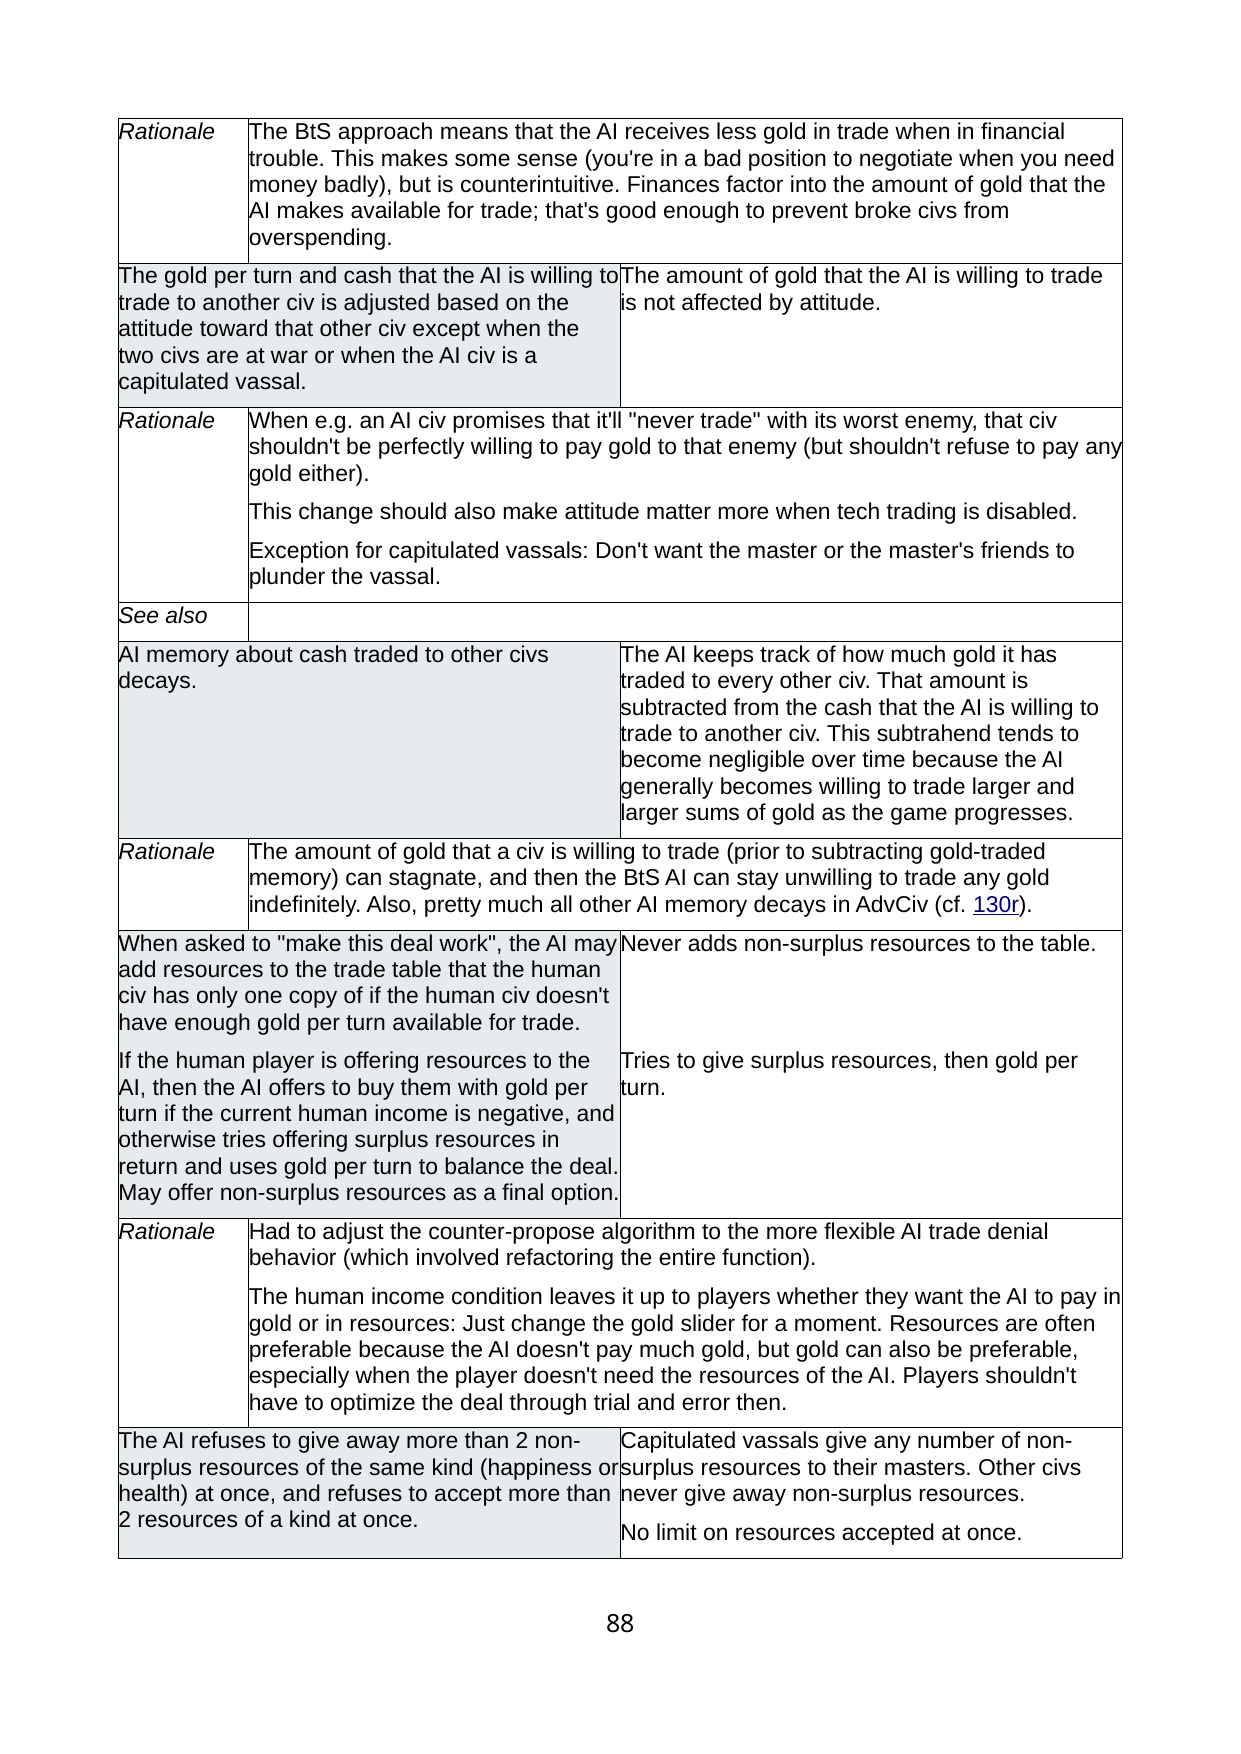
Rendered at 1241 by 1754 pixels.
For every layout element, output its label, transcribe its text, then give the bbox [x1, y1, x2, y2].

table_cell The AI refuses to give away more than 2 non-surplus resources of the same kind (happiness or health) at once, and refuses to accept more than 2 resources of a kind at once. [119, 1428, 620, 1558]
table_cell Rationale [119, 839, 248, 929]
table_cell The amount of gold that a civ is willing to trade (prior to subtracting gold-traded memory) can stagnate, and then the BtS AI can stay unwilling to trade any gold indefinitely. Also, pretty much all other AI memory decays in AdvCiv (cf. 130r). [249, 839, 1122, 929]
table_cell [249, 603, 1122, 641]
table_cell Rationale [119, 119, 248, 262]
table_cell The amount of gold that the AI is willing to trade is not affected by attitude. [621, 264, 1122, 407]
table_cell When asked to "make this deal work", the AI may add resources to the trade table that the human civ has only one copy of if the human civ doesn't have enough gold per turn available for trade. If the human player is offering resources to the AI, then the AI offers to buy them with gold per turn if the current human income is negative, and otherwise tries offering surplus resources in return and uses gold per turn to balance the deal. May offer non-surplus resources as a final option. [119, 931, 620, 1218]
table_cell Rationale [119, 1219, 248, 1427]
table_cell See also [119, 603, 248, 641]
table_cell Had to adjust the counter-propose algorithm to the more flexible AI trade denial behavior (which involved refactoring the entire function). The human income condition leaves it up to players whether they want the AI to pay in gold or in resources: Just change the gold slider for a moment. Resources are often preferable because the AI doesn't pay much gold, but gold can also be preferable, especially when the player doesn't need the resources of the AI. Players shouldn't have to optimize the deal through trial and error then. [249, 1219, 1122, 1427]
table_cell The AI keeps track of how much gold it has traded to every other civ. That amount is subtracted from the cash that the AI is willing to trade to another civ. This subtrahend tends to become negligible over time because the AI generally becomes willing to trade larger and larger sums of gold as the game progresses. [621, 642, 1122, 838]
table_cell AI memory about cash traded to other civs decays. [119, 642, 620, 838]
table_cell Rationale [119, 408, 248, 602]
table_cell Never adds non-surplus resources to the table. Tries to give surplus resources, then gold per turn. [621, 931, 1122, 1218]
table_cell The BtS approach means that the AI receives less gold in trade when in financial trouble. This makes some sense (you're in a bad position to negotiate when you need money badly), but is counterintuitive. Finances factor into the amount of gold that the AI makes available for trade; that's good enough to prevent broke civs from overspending. [249, 119, 1122, 262]
table_cell Capitulated vassals give any number of non-surplus resources to their masters. Other civs never give away non-surplus resources. No limit on resources accepted at once. [621, 1428, 1122, 1558]
table_cell When e.g. an AI civ promises that it'll "never trade" with its worst enemy, that civ shouldn't be perfectly willing to pay gold to that enemy (but shouldn't refuse to pay any gold either). This change should also make attitude matter more when tech trading is disabled. Exception for capitulated vassals: Don't want the master or the master's friends to plunder the vassal. [249, 408, 1122, 602]
table_cell The gold per turn and cash that the AI is willing to trade to another civ is adjusted based on the attitude toward that other civ except when the two civs are at war or when the AI civ is a capitulated vassal. [119, 264, 620, 407]
